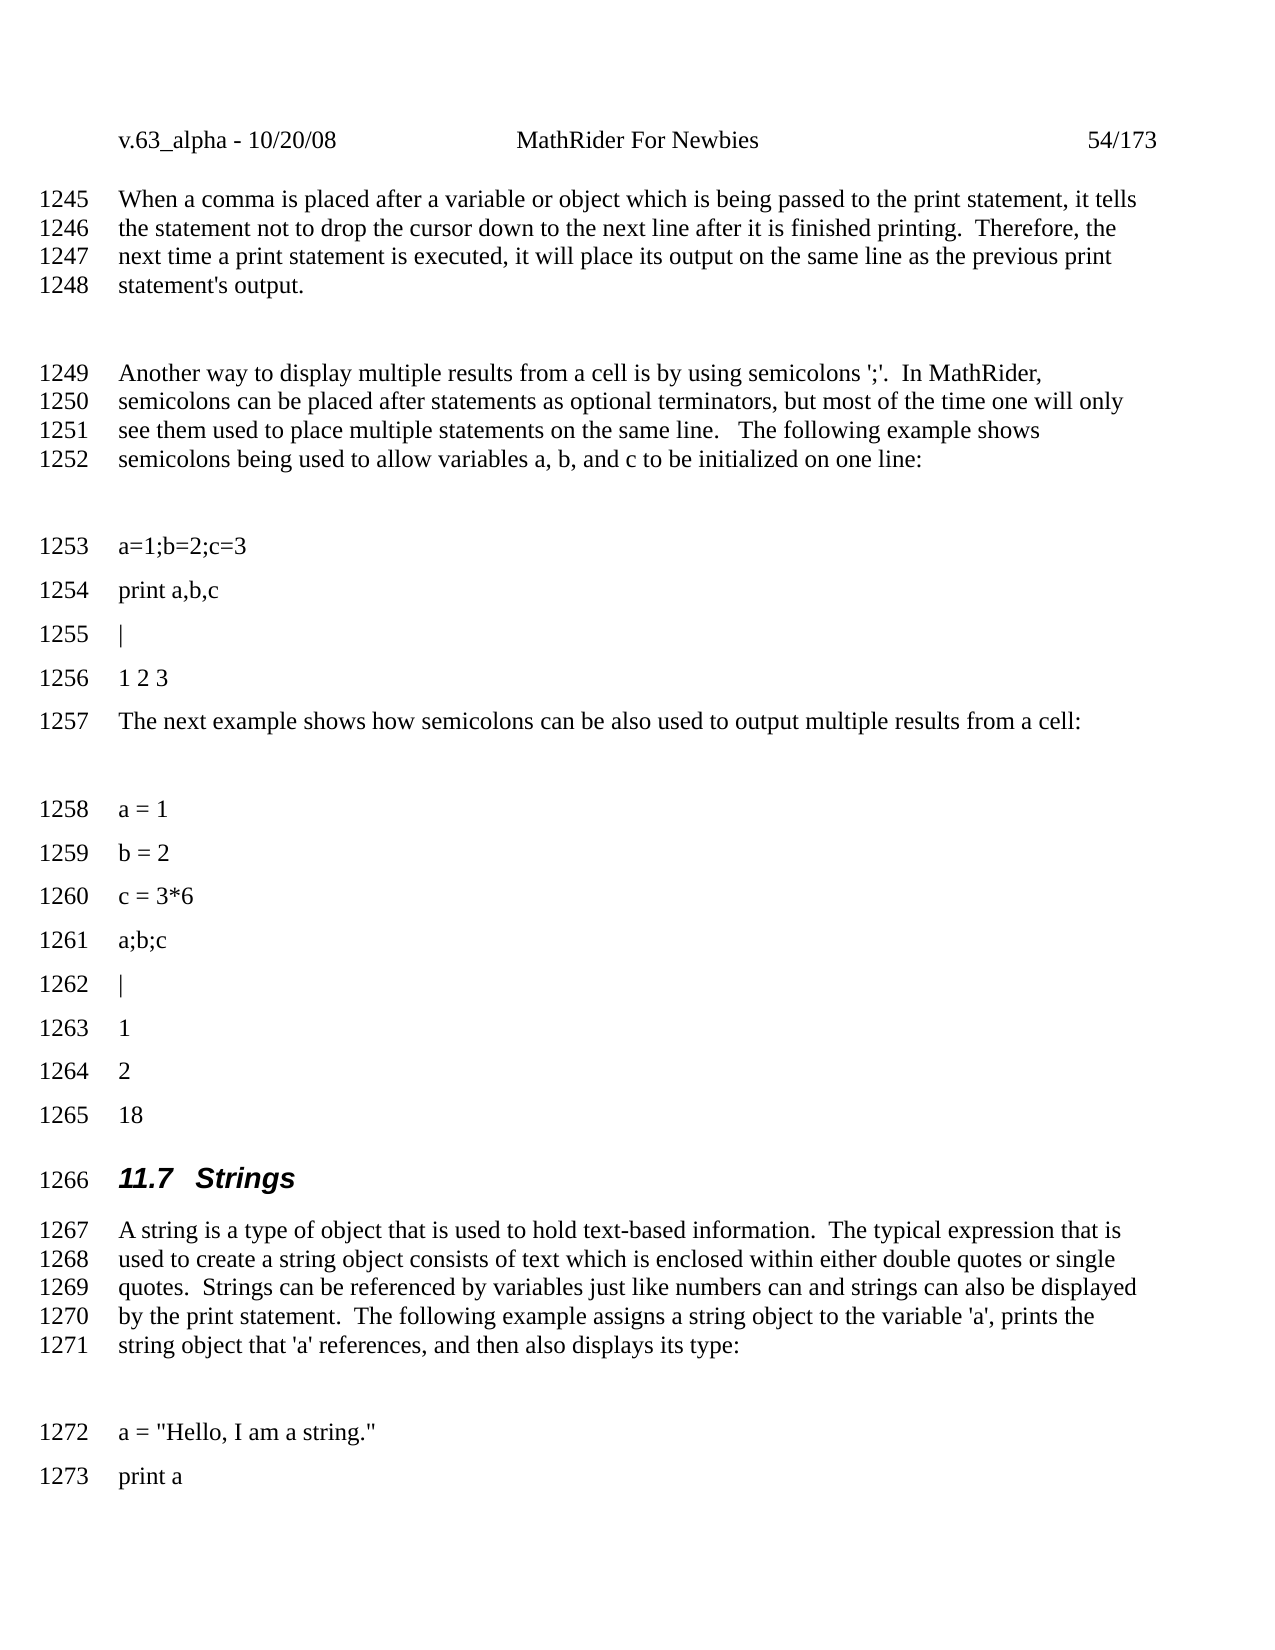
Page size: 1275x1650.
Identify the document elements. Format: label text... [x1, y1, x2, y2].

text a = 1 [118, 794, 1157, 823]
text a = "Hello, I am a string." [118, 1417, 1157, 1446]
text print a,b,c [118, 575, 1157, 604]
text | [118, 619, 1157, 648]
text Another way to display multiple results from a cell is by using semicolons ';'. In MathRider, semicolons can be placed after statements as optional terminators, but most of the time one will only see them used to place multiple statements on the same line. The following example shows semicolons being used to allow variables a, b, and c to be initialized on one line: [118, 358, 1157, 473]
text a=1;b=2;c=3 [118, 531, 1157, 560]
text a;b;c [118, 925, 1157, 954]
text 18 [118, 1100, 1157, 1129]
text | [118, 969, 1157, 998]
text The next example shows how semicolons can be also used to output multiple results from a cell: [118, 706, 1157, 735]
text When a comma is placed after a variable or object which is being passed to the print statement, it tells the statement not to drop the cursor down to the next line after it is finished printing. Therefore, the next time a print statement is executed, it will place its output on the same line as the previous print statement's output. [118, 184, 1157, 299]
text A string is a type of object that is used to hold text-based information. The typical expression that is used to create a string object consists of text which is enclosed within either double quotes or single quotes. Strings can be referenced by variables just like numbers can and strings can also be displayed by the print statement. The following example assigns a string object to the variable 'a', prints the string object that 'a' references, and then also displays its type: [118, 1215, 1157, 1359]
text c = 3*6 [118, 881, 1157, 910]
text 2 [118, 1056, 1157, 1085]
text print a [118, 1461, 1157, 1490]
text 1 [118, 1013, 1157, 1041]
text 1 2 3 [118, 663, 1157, 691]
text b = 2 [118, 838, 1157, 866]
subtitle Strings [118, 1161, 1157, 1195]
